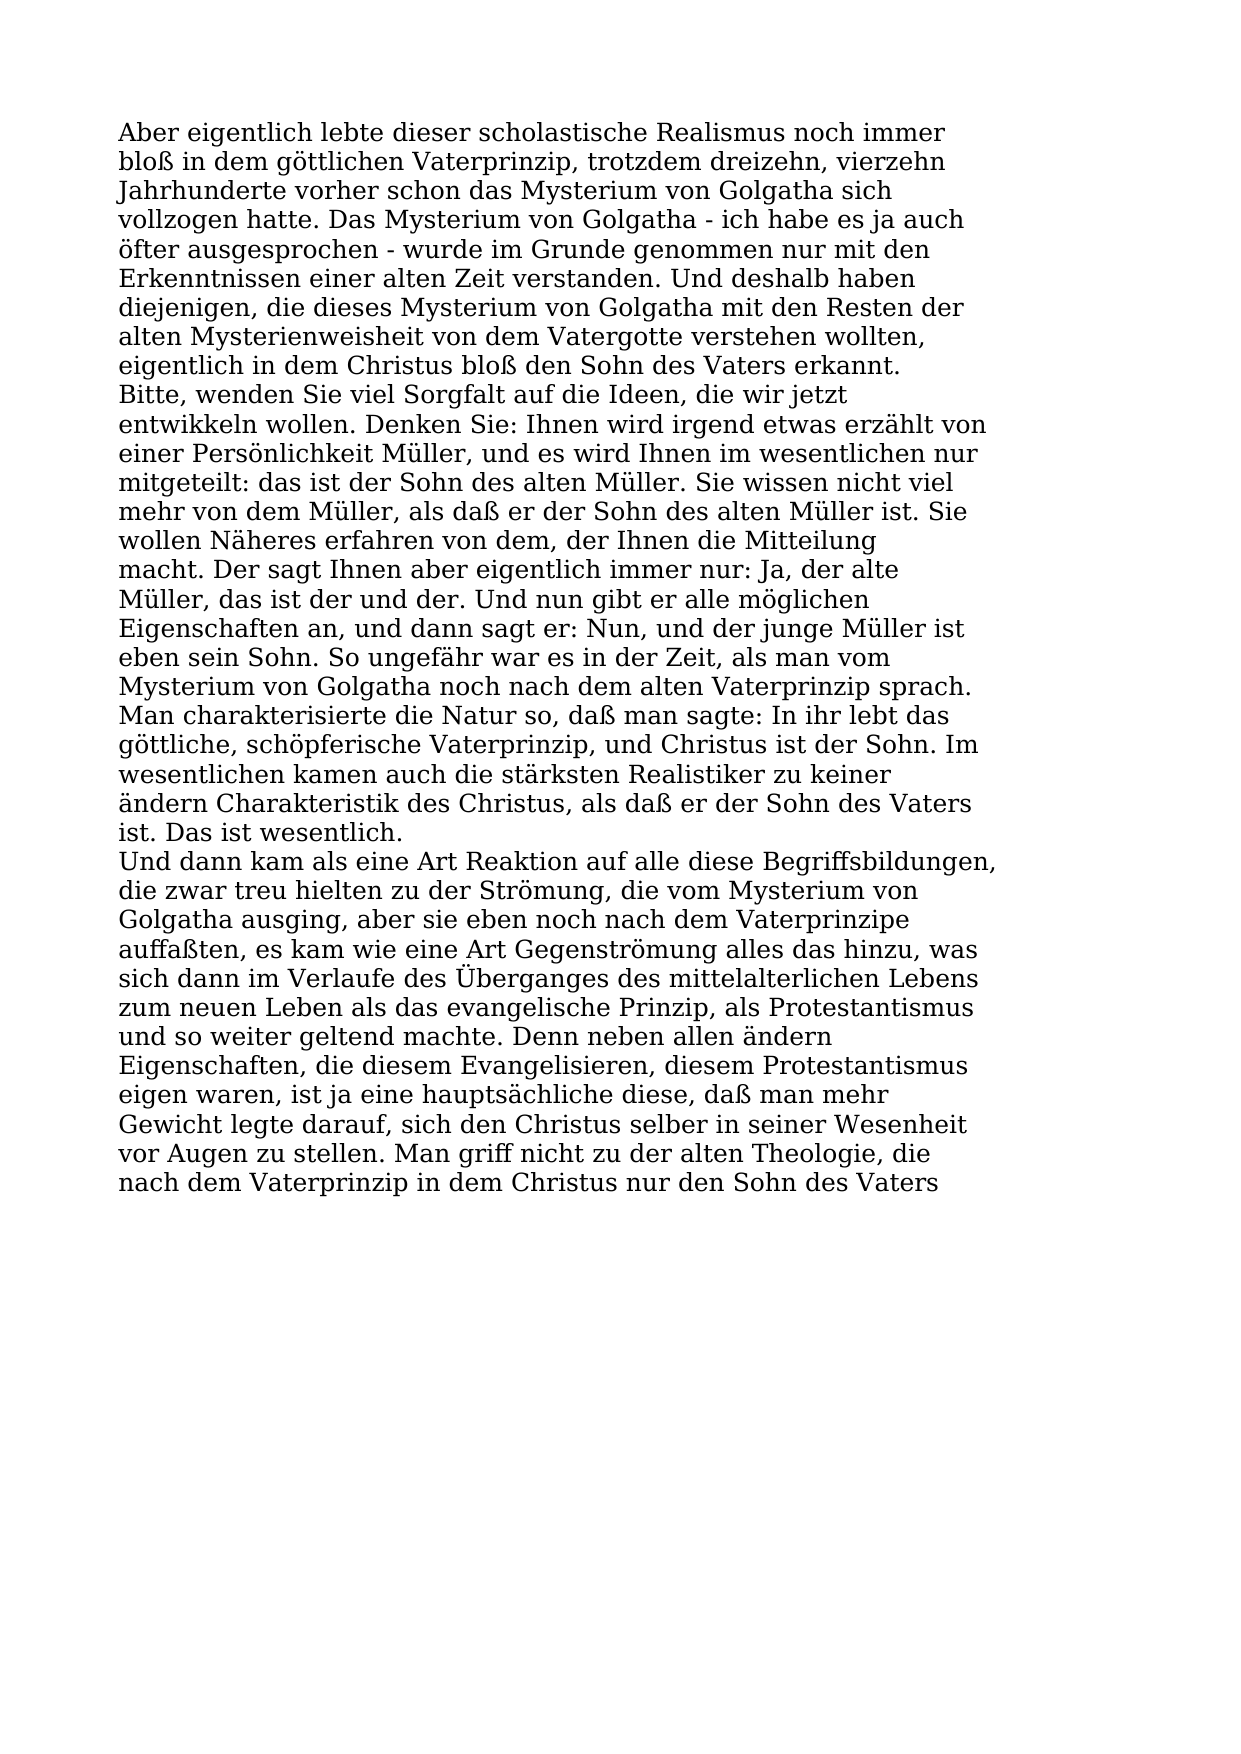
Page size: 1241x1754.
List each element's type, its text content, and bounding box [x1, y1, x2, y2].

text Jahrhunderte vorher schon das Mysterium von Golgatha sich [118, 176, 1122, 206]
text ist. Das ist wesentlich. [118, 818, 1122, 847]
text zum neuen Leben als das evangelische Prinzip, als Protestantismus [118, 993, 1122, 1022]
text vor Augen zu stellen. Man griff nicht zu der alten Theologie, die [118, 1139, 1122, 1168]
text und so weiter geltend machte. Denn neben allen ändern [118, 1022, 1122, 1051]
text nach dem Vaterprinzip in dem Christus nur den Sohn des Vaters [118, 1168, 1122, 1197]
text alten Mysterienweisheit von dem Vatergotte verstehen wollten, [118, 322, 1122, 351]
text eigentlich in dem Christus bloß den Sohn des Vaters erkannt. [118, 351, 1122, 381]
text diejenigen, die dieses Mysterium von Golgatha mit den Resten der [118, 293, 1122, 322]
text macht. Der sagt Ihnen aber eigentlich immer nur: Ja, der alte [118, 556, 1122, 585]
text göttliche, schöpferische Vaterprinzip, und Christus ist der Sohn. Im wesentlichen kamen auch die stärksten Realistiker zu keiner [118, 731, 1122, 789]
text mitgeteilt: das ist der Sohn des alten Müller. Sie wissen nicht viel [118, 468, 1122, 497]
text Aber eigentlich lebte dieser scholastische Realismus noch immer [118, 118, 1122, 147]
text Eigenschaften, die diesem Evangelisieren, diesem Protestantismus [118, 1051, 1122, 1081]
text Golgatha ausging, aber sie eben noch nach dem Vaterprinzipe [118, 906, 1122, 935]
text sich dann im Verlaufe des Überganges des mittelalterlichen Lebens [118, 964, 1122, 993]
text Eigenschaften an, und dann sagt er: Nun, und der junge Müller ist [118, 614, 1122, 643]
text mehr von dem Müller, als daß er der Sohn des alten Müller ist. Sie [118, 497, 1122, 526]
text Erkenntnissen einer alten Zeit verstanden. Und deshalb haben [118, 264, 1122, 293]
text eben sein Sohn. So ungefähr war es in der Zeit, als man vom [118, 643, 1122, 672]
text Mysterium von Golgatha noch nach dem alten Vaterprinzip sprach. [118, 672, 1122, 701]
text Und dann kam als eine Art Reaktion auf alle diese Begriffsbildungen, [118, 847, 1122, 876]
text vollzogen hatte. Das Mysterium von Golgatha - ich habe es ja auch [118, 206, 1122, 235]
text auffaßten, es kam wie eine Art Gegenströmung alles das hinzu, was [118, 935, 1122, 964]
text Man charakterisierte die Natur so, daß man sagte: In ihr lebt das [118, 701, 1122, 731]
text öfter ausgesprochen - wurde im Grunde genommen nur mit den [118, 235, 1122, 264]
text wollen Näheres erfahren von dem, der Ihnen die Mitteilung [118, 526, 1122, 556]
text Gewicht legte darauf, sich den Christus selber in seiner Wesenheit [118, 1110, 1122, 1139]
text eigen waren, ist ja eine hauptsächliche diese, daß man mehr [118, 1081, 1122, 1110]
text die zwar treu hielten zu der Strömung, die vom Mysterium von [118, 876, 1122, 906]
text entwikkeln wollen. Denken Sie: Ihnen wird irgend etwas erzählt von [118, 410, 1122, 439]
text einer Persönlichkeit Müller, und es wird Ihnen im wesentlichen nur [118, 439, 1122, 468]
text Müller, das ist der und der. Und nun gibt er alle möglichen [118, 585, 1122, 614]
text bloß in dem göttlichen Vaterprinzip, trotzdem dreizehn, vierzehn [118, 147, 1122, 176]
text ändern Charakteristik des Christus, als daß er der Sohn des Vaters [118, 789, 1122, 818]
text Bitte, wenden Sie viel Sorgfalt auf die Ideen, die wir jetzt [118, 381, 1122, 410]
